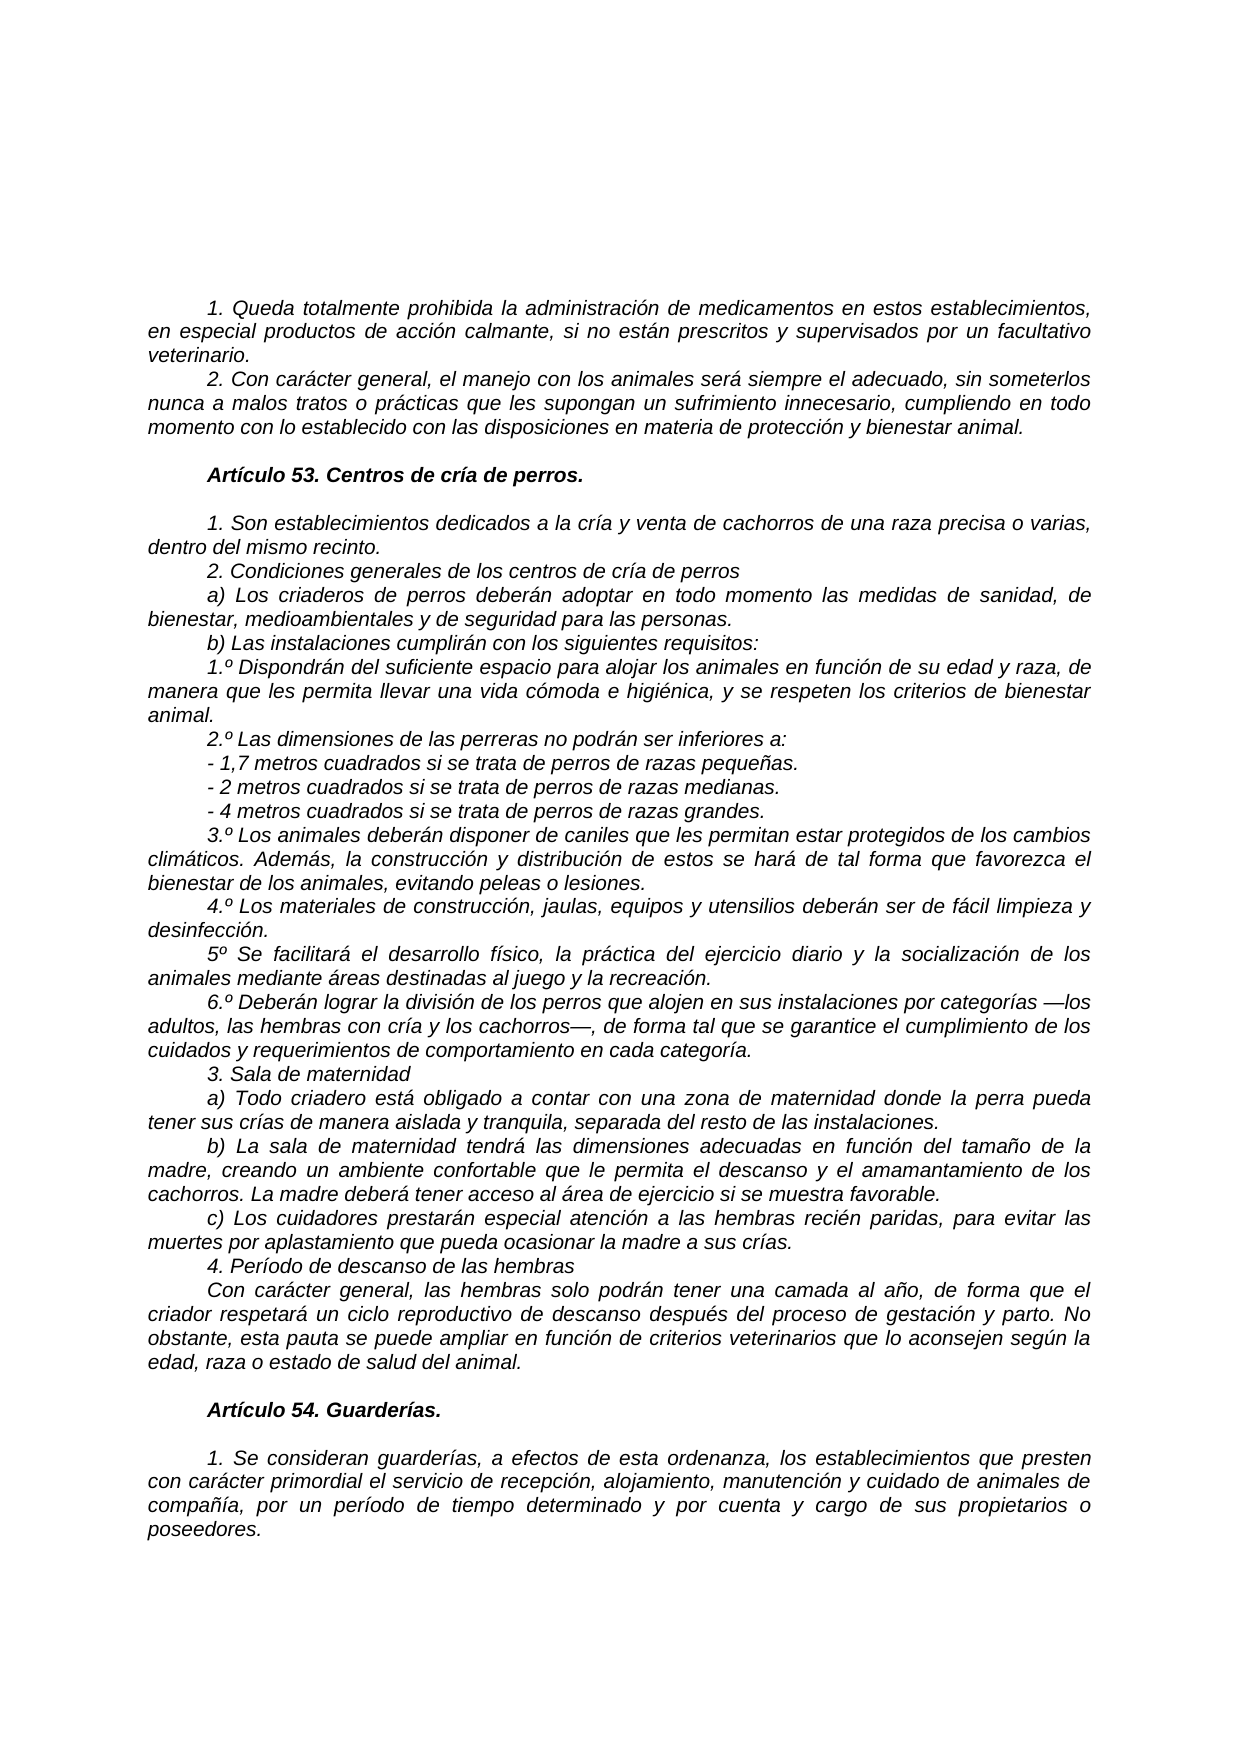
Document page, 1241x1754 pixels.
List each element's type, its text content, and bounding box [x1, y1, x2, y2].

text 2. Condiciones generales de los centros de cría de perros [148, 559, 1092, 583]
text 3. Sala de maternidad [148, 1062, 1092, 1086]
text - 2 metros cuadrados si se trata de perros de razas medianas. [148, 774, 1092, 798]
text 4.º Los materiales de construcción, jaulas, equipos y utensilios deberán ser de fácil limpieza y desinfección. [148, 894, 1092, 942]
text 4. Período de descanso de las hembras [148, 1254, 1092, 1278]
text 6.º Deberán lograr la división de los perros que alojen en sus instalaciones por categorías ―los adultos, las hembras con cría y los cachorros―, de forma tal que se garantice el cumplimiento de los cuidados y requerimientos de comportamiento en cada categoría. [148, 990, 1092, 1062]
text 2. Con carácter general, el manejo con los animales será siempre el adecuado, sin someterlos nunca a malos tratos o prácticas que les supongan un sufrimiento innecesario, cumpliendo en todo momento con lo establecido con las disposiciones en materia de protección y bienestar animal. [148, 367, 1092, 439]
text 1. Queda totalmente prohibida la administración de medicamentos en estos establecimientos, en especial productos de acción calmante, si no están prescritos y supervisados por un facultativo veterinario. [148, 295, 1092, 367]
text 1.º Dispondrán del suficiente espacio para alojar los animales en función de su edad y raza, de manera que les permita llevar una vida cómoda e higiénica, y se respeten los criterios de bienestar animal. [148, 655, 1092, 727]
text c) Los cuidadores prestarán especial atención a las hembras recién paridas, para evitar las muertes por aplastamiento que pueda ocasionar la madre a sus crías. [148, 1206, 1092, 1254]
text 3.º Los animales deberán disponer de caniles que les permitan estar protegidos de los cambios climáticos. Además, la construcción y distribución de estos se hará de tal forma que favorezca el bienestar de los animales, evitando peleas o lesiones. [148, 822, 1092, 894]
text 2.º Las dimensiones de las perreras no podrán ser inferiores a: [148, 727, 1092, 751]
text a) Todo criadero está obligado a contar con una zona de maternidad donde la perra pueda tener sus crías de manera aislada y tranquila, separada del resto de las instalaciones. [148, 1086, 1092, 1134]
text a) Los criaderos de perros deberán adoptar en todo momento las medidas de sanidad, de bienestar, medioambientales y de seguridad para las personas. [148, 583, 1092, 631]
text 1. Son establecimientos dedicados a la cría y venta de cachorros de una raza precisa o varias, dentro del mismo recinto. [148, 511, 1092, 559]
text b) Las instalaciones cumplirán con los siguientes requisitos: [148, 631, 1092, 655]
text 5º Se facilitará el desarrollo físico, la práctica del ejercicio diario y la socialización de los animales mediante áreas destinadas al juego y la recreación. [148, 942, 1092, 990]
text b) La sala de maternidad tendrá las dimensiones adecuadas en función del tamaño de la madre, creando un ambiente confortable que le permita el descanso y el amamantamiento de los cachorros. La madre deberá tener acceso al área de ejercicio si se muestra favorable. [148, 1134, 1092, 1206]
text Artículo 53. Centros de cría de perros. [148, 463, 1092, 487]
text 1. Se consideran guarderías, a efectos de esta ordenanza, los establecimientos que presten con carácter primordial el servicio de recepción, alojamiento, manutención y cuidado de animales de compañía, por un período de tiempo determinado y por cuenta y cargo de sus propietarios o poseedores. [148, 1445, 1092, 1541]
text - 4 metros cuadrados si se trata de perros de razas grandes. [148, 798, 1092, 822]
text Con carácter general, las hembras solo podrán tener una camada al año, de forma que el criador respetará un ciclo reproductivo de descanso después del proceso de gestación y parto. No obstante, esta pauta se puede ampliar en función de criterios veterinarios que lo aconsejen según la edad, raza o estado de salud del animal. [148, 1278, 1092, 1373]
text Artículo 54. Guarderías. [148, 1397, 1092, 1421]
text - 1,7 metros cuadrados si se trata de perros de razas pequeñas. [148, 751, 1092, 774]
